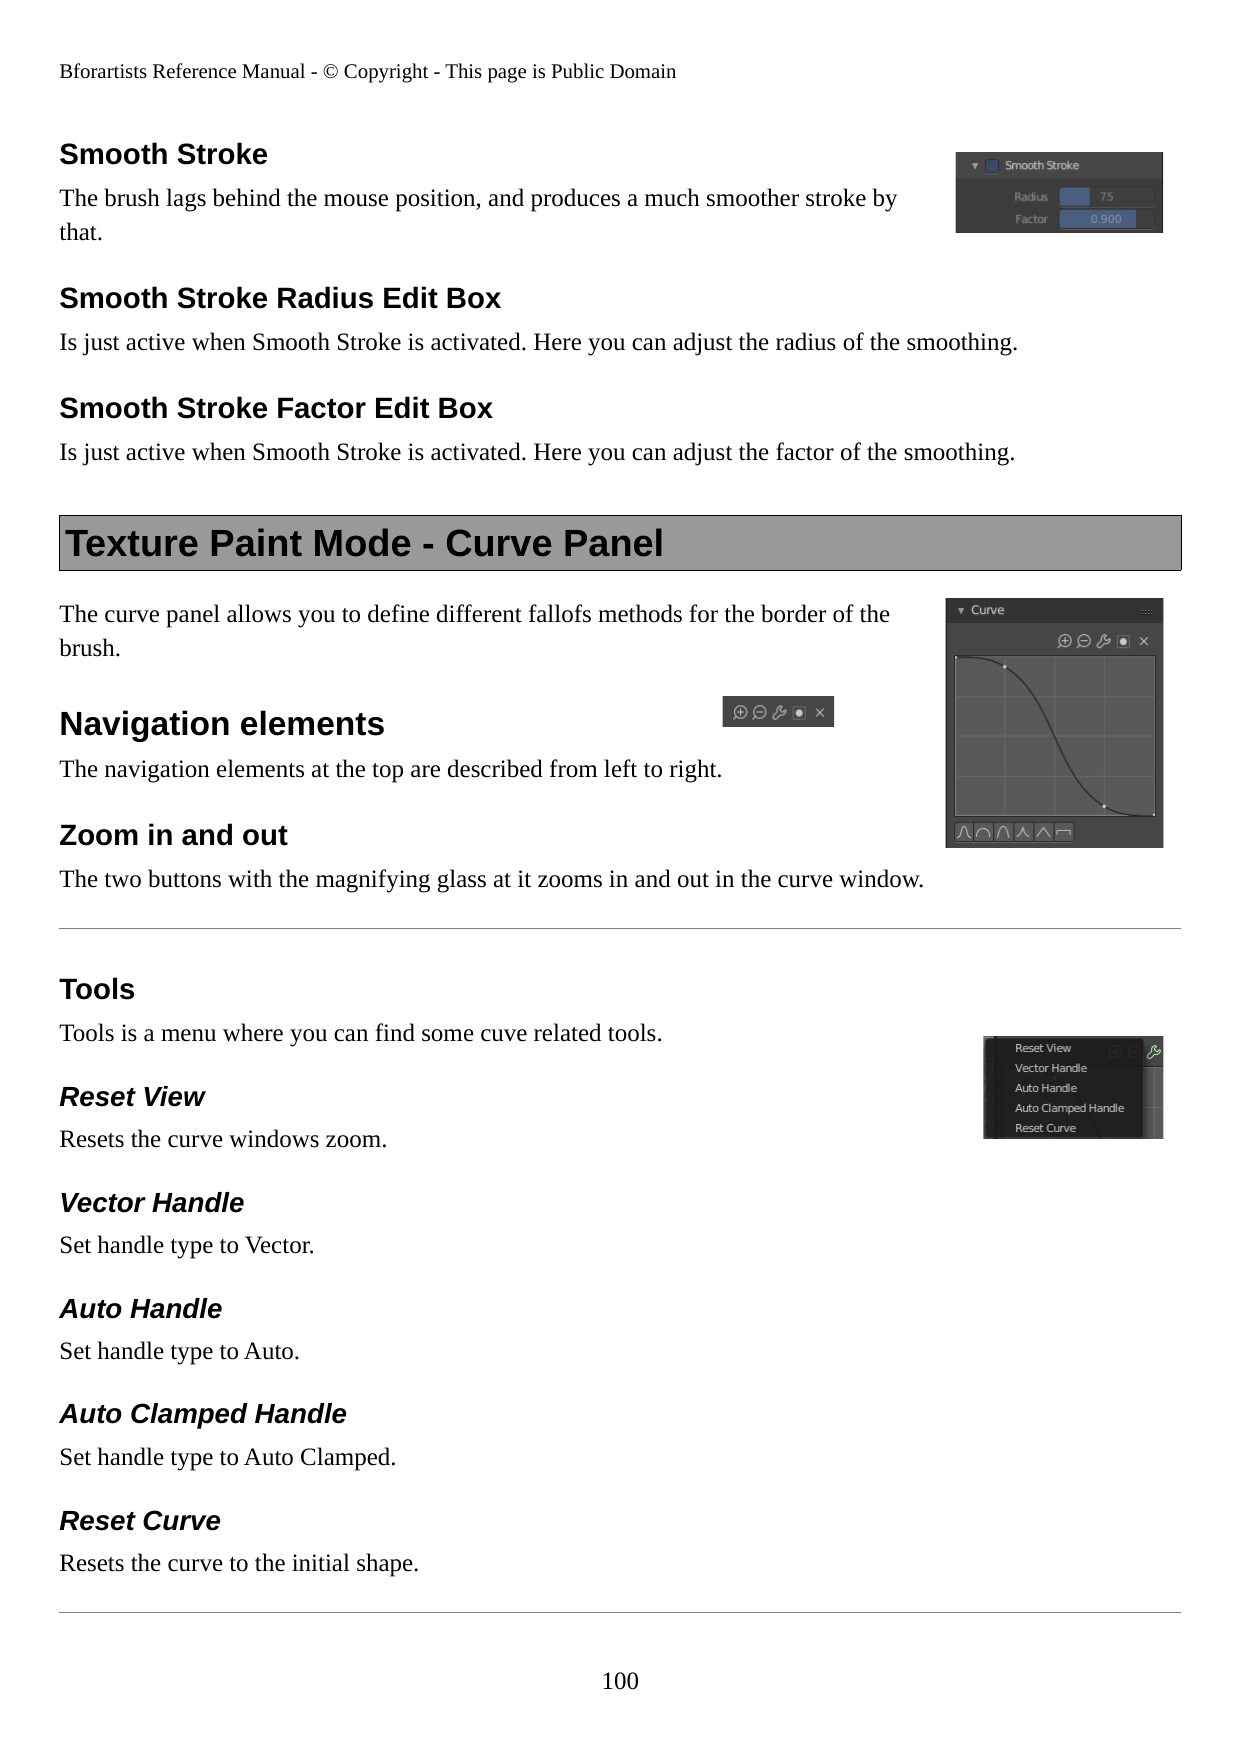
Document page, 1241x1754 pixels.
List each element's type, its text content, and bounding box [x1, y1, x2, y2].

text Resets the curve windows zoom. [59, 1124, 1181, 1153]
subtitle Reset Curve [59, 1504, 1181, 1536]
subtitle Auto Handle [59, 1292, 1181, 1324]
text The brush lags behind the mouse position, and produces a much smoother stroke by that. [59, 183, 1181, 246]
text Set handle type to Auto. [59, 1336, 1181, 1365]
text Set handle type to Auto Clamped. [59, 1442, 1181, 1471]
text The two buttons with the magnifying glass at it zooms in and out in the curve window. [59, 864, 1181, 893]
subtitle Vector Handle [59, 1186, 1181, 1218]
picture [983, 1036, 1164, 1139]
text Set handle type to Vector. [59, 1230, 1181, 1259]
table_header Texture Paint Mode - Curve Panel [60, 516, 1181, 570]
subtitle Smooth Stroke Factor Edit Box [59, 391, 1181, 425]
picture [722, 696, 835, 727]
subtitle Zoom in and out [59, 818, 1181, 852]
text The navigation elements at the top are described from left to right. [59, 754, 945, 783]
subtitle Auto Clamped Handle [59, 1398, 1181, 1430]
text Is just active when Smooth Stroke is activated. Here you can adjust the factor of the smoothing. [59, 437, 1181, 466]
text The curve panel allows you to define different fallofs methods for the border of the brush. [59, 599, 945, 662]
text Resets the curve to the initial shape. [59, 1548, 1181, 1577]
text Is just active when Smooth Stroke is activated. Here you can adjust the radius of the smoothing. [59, 327, 1181, 356]
subtitle Reset View [59, 1080, 983, 1112]
text Tools is a menu where you can find some cuve related tools. [59, 1018, 1181, 1047]
subtitle [1164, 703, 1181, 742]
subtitle Smooth Stroke [59, 137, 1181, 170]
subtitle Tools [59, 972, 1181, 1006]
subtitle [1164, 1080, 1181, 1112]
subtitle Smooth Stroke Radius Edit Box [59, 281, 1181, 315]
subtitle Navigation elements [59, 703, 945, 742]
picture [955, 152, 1164, 233]
picture [945, 598, 1164, 848]
